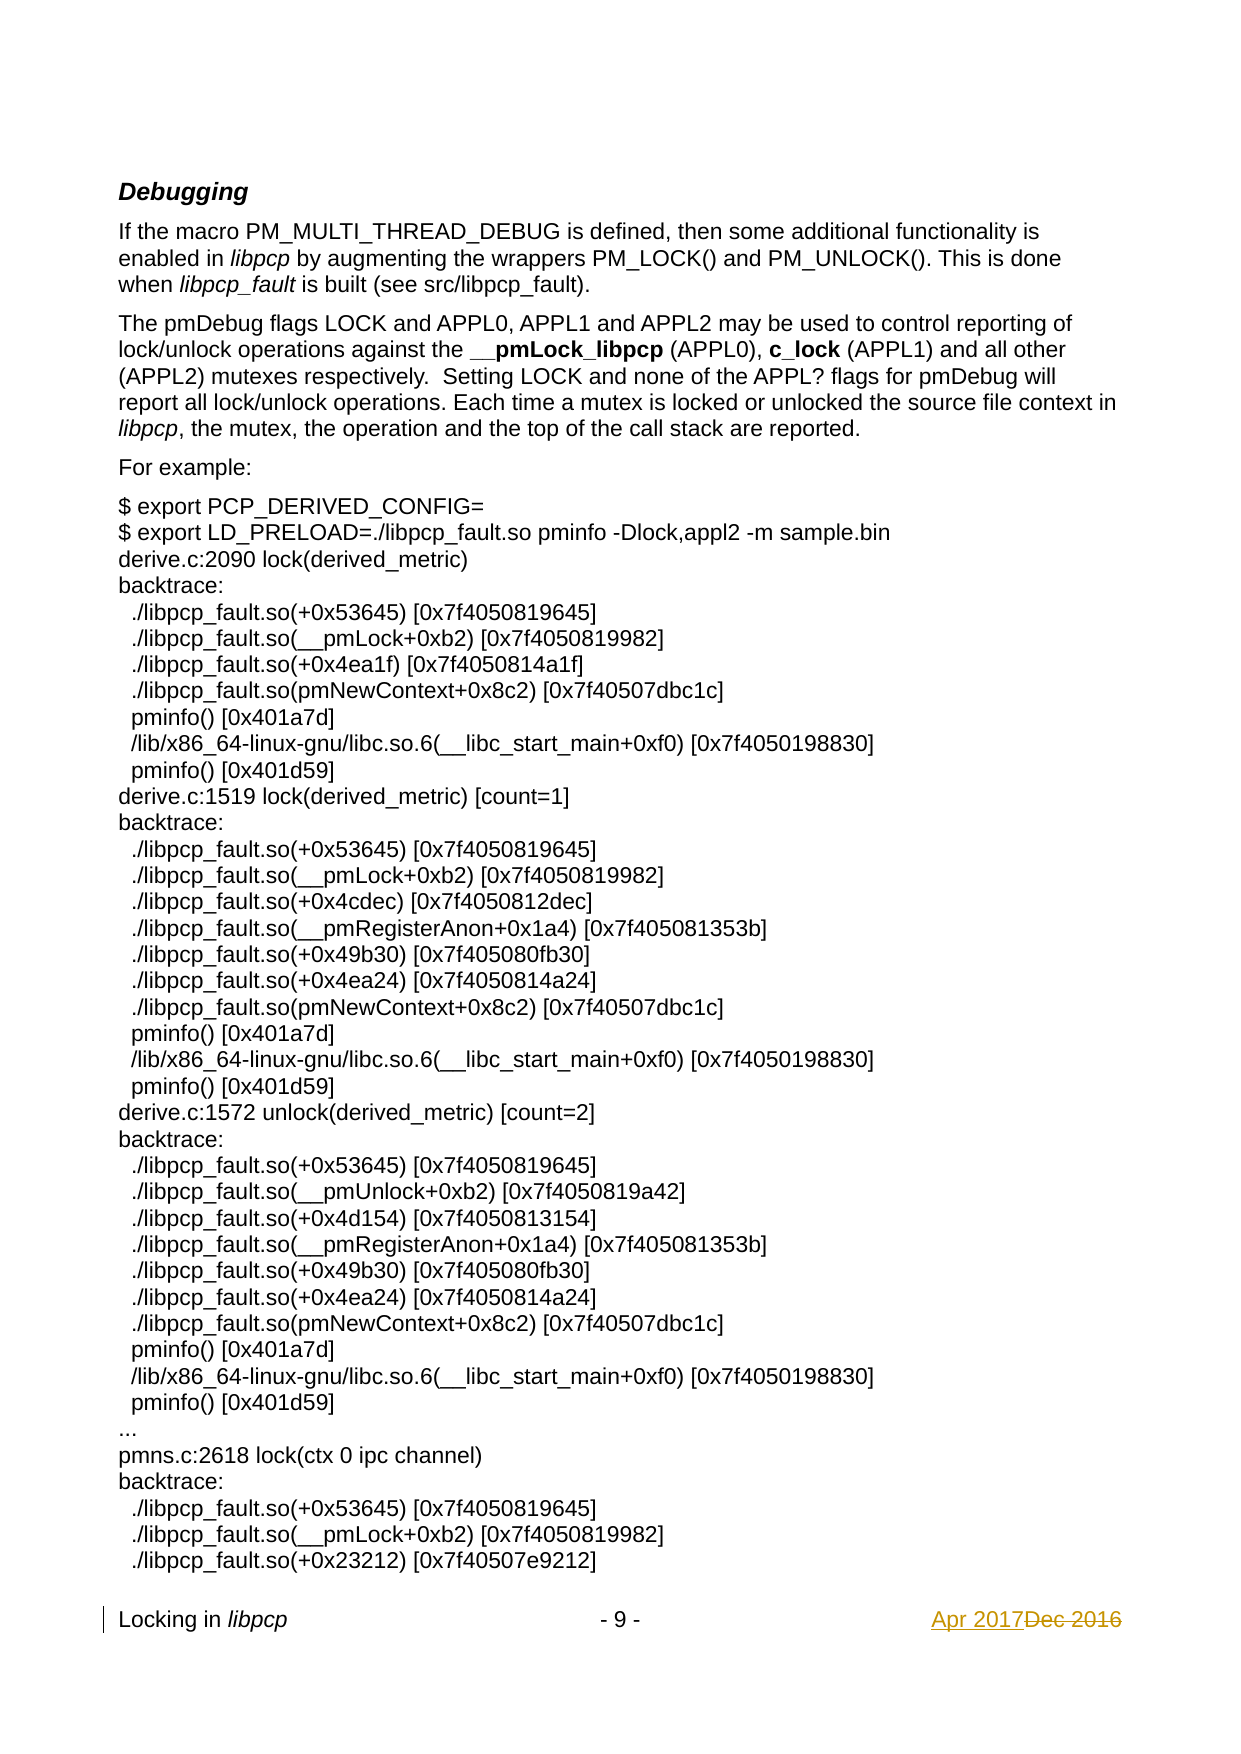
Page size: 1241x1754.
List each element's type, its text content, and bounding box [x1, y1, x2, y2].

text ./libpcp_fault.so(__pmLock+0xb2) [0x7f4050819982] [118, 625, 1122, 651]
text ./libpcp_fault.so(__pmLock+0xb2) [0x7f4050819982] [118, 862, 1122, 888]
text pminfo() [0x401a7d] [118, 704, 1122, 730]
text ./libpcp_fault.so(+0x49b30) [0x7f405080fb30] [118, 1257, 1122, 1284]
text derive.c:1519 lock(derived_metric) [count=1] [118, 783, 1122, 809]
text ./libpcp_fault.so(pmNewContext+0x8c2) [0x7f40507dbc1c] [118, 1310, 1122, 1336]
text ./libpcp_fault.so(+0x53645) [0x7f4050819645] [118, 598, 1122, 625]
text ./libpcp_fault.so(__pmUnlock+0xb2) [0x7f4050819a42] [118, 1178, 1122, 1204]
text ./libpcp_fault.so(+0x23212) [0x7f40507e9212] [118, 1547, 1122, 1573]
text $ export LD_PRELOAD=./libpcp_fault.so pminfo -Dlock,appl2 -m sample.bin [118, 519, 1122, 546]
text pmns.c:2618 lock(ctx 0 ipc channel) [118, 1442, 1122, 1468]
text ./libpcp_fault.so(pmNewContext+0x8c2) [0x7f40507dbc1c] [118, 677, 1122, 704]
text pminfo() [0x401d59] [118, 1073, 1122, 1099]
text ./libpcp_fault.so(+0x53645) [0x7f4050819645] [118, 1152, 1122, 1178]
text pminfo() [0x401a7d] [118, 1336, 1122, 1363]
text pminfo() [0x401a7d] [118, 1020, 1122, 1046]
text backtrace: [118, 1468, 1122, 1494]
text ./libpcp_fault.so(__pmRegisterAnon+0x1a4) [0x7f405081353b] [118, 1231, 1122, 1257]
text ./libpcp_fault.so(+0x4ea24) [0x7f4050814a24] [118, 1284, 1122, 1310]
text derive.c:1572 unlock(derived_metric) [count=2] [118, 1099, 1122, 1126]
text ... [118, 1415, 1122, 1442]
text /lib/x86_64-linux-gnu/libc.so.6(__libc_start_main+0xf0) [0x7f4050198830] [118, 730, 1122, 757]
text ./libpcp_fault.so(__pmLock+0xb2) [0x7f4050819982] [118, 1521, 1122, 1547]
text derive.c:2090 lock(derived_metric) [118, 546, 1122, 572]
text The pmDebug flags LOCK and APPL0, APPL1 and APPL2 may be used to control reporting of lock/unlock operations against the __pmLock_libpcp (APPL0), c_lock (APPL1) and all other (APPL2) mutexes respectively. Setting LOCK and none of the APPL? flags for pmDebug will report all lock/unlock operations. Each time a mutex is locked or unlocked the source file context in libpcp, the mutex, the operation and the top of the call stack are reported. [118, 310, 1122, 442]
text backtrace: [118, 1126, 1122, 1152]
text /lib/x86_64-linux-gnu/libc.so.6(__libc_start_main+0xf0) [0x7f4050198830] [118, 1046, 1122, 1073]
text pminfo() [0x401d59] [118, 757, 1122, 783]
text pminfo() [0x401d59] [118, 1389, 1122, 1415]
text ./libpcp_fault.so(+0x53645) [0x7f4050819645] [118, 836, 1122, 862]
text ./libpcp_fault.so(+0x4ea24) [0x7f4050814a24] [118, 967, 1122, 994]
text $ export PCP_DERIVED_CONFIG= [118, 493, 1122, 519]
text backtrace: [118, 809, 1122, 836]
text ./libpcp_fault.so(+0x4cdec) [0x7f4050812dec] [118, 888, 1122, 915]
text ./libpcp_fault.so(+0x4ea1f) [0x7f4050814a1f] [118, 651, 1122, 677]
subtitle Debugging [118, 177, 1122, 206]
text ./libpcp_fault.so(+0x4d154) [0x7f4050813154] [118, 1204, 1122, 1231]
text ./libpcp_fault.so(pmNewContext+0x8c2) [0x7f40507dbc1c] [118, 994, 1122, 1020]
text If the macro PM_MULTI_THREAD_DEBUG is defined, then some additional functionality is enabled in libpcp by augmenting the wrappers PM_LOCK() and PM_UNLOCK(). This is done when libpcp_fault is built (see src/libpcp_fault). [118, 218, 1122, 297]
text ./libpcp_fault.so(+0x49b30) [0x7f405080fb30] [118, 941, 1122, 967]
text backtrace: [118, 572, 1122, 598]
text ./libpcp_fault.so(+0x53645) [0x7f4050819645] [118, 1494, 1122, 1521]
text ./libpcp_fault.so(__pmRegisterAnon+0x1a4) [0x7f405081353b] [118, 915, 1122, 941]
text /lib/x86_64-linux-gnu/libc.so.6(__libc_start_main+0xf0) [0x7f4050198830] [118, 1363, 1122, 1389]
text For example: [118, 454, 1122, 481]
